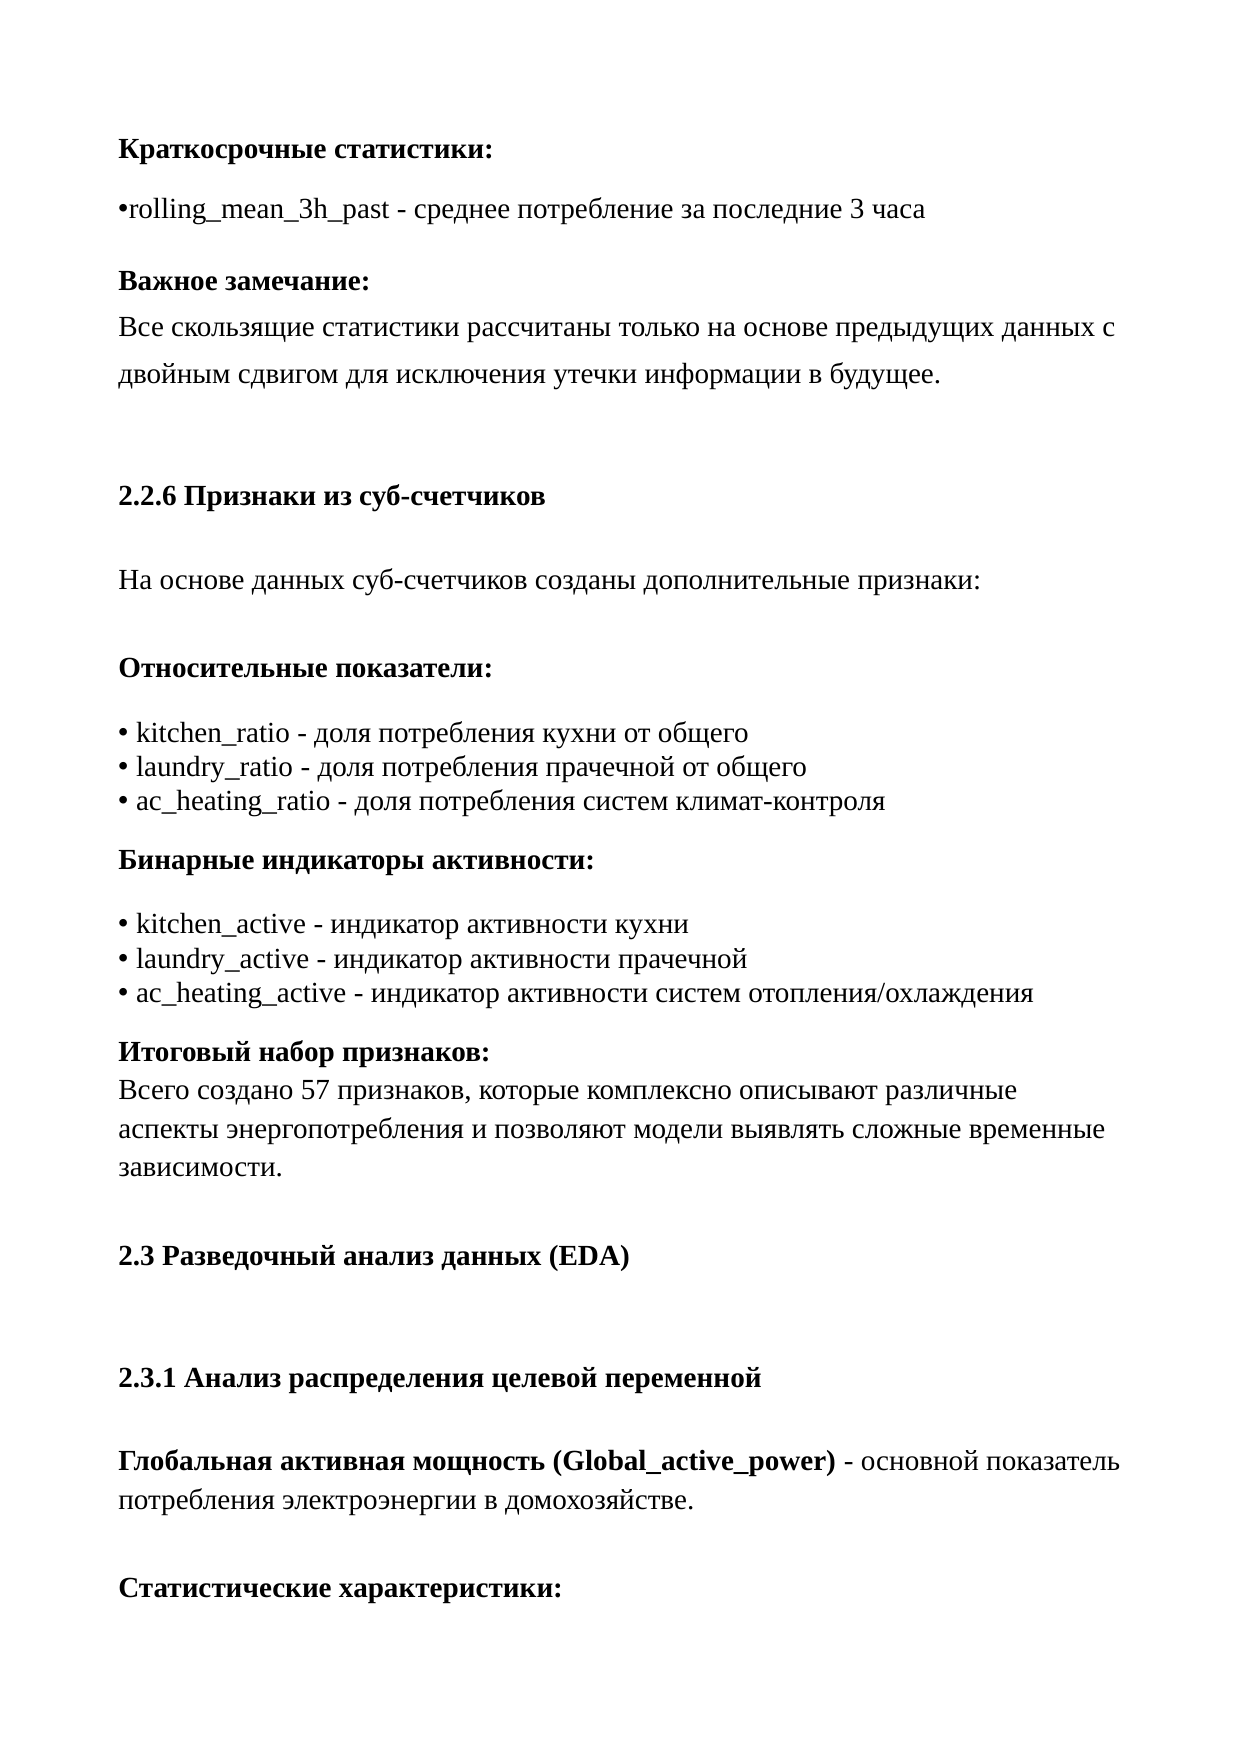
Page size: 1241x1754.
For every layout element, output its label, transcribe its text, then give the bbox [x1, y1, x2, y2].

subtitle 2.3 Разведочный анализ данных (EDA) [118, 1238, 1122, 1271]
text Важное замечание: Все скользящие статистики рассчитаны только на основе предыдущих данных с двойным сдвигом для исключения утечки информации в будущее. [118, 249, 1122, 390]
text Статистические характеристики: [118, 1570, 1122, 1604]
text Относительные показатели: [118, 650, 1122, 684]
list ac_heating_ratio - доля потребления систем климат-контроля [118, 783, 1122, 817]
list ac_heating_active - индикатор активности систем отопления/охлаждения [118, 974, 1122, 1009]
text Краткосрочные статистики: [118, 118, 1122, 165]
list laundry_ratio - доля потребления прачечной от общего [118, 748, 1122, 783]
text На основе данных суб-счетчиков созданы дополнительные признаки: [118, 562, 1122, 595]
list rolling_mean_3h_past - среднее потребление за последние 3 часа [118, 190, 1122, 224]
list laundry_active - индикатор активности прачечной [118, 940, 1122, 974]
text Итоговый набор признаков: Всего создано 57 признаков, которые комплексно описывают различные аспекты энергопотребления и позволяют модели выявлять сложные временные зависимости. [118, 1034, 1122, 1183]
list kitchen_ratio - доля потребления кухни от общего [118, 714, 1122, 748]
text Бинарные индикаторы активности: [118, 842, 1122, 876]
subtitle 2.3.1 Анализ распределения целевой переменной [118, 1346, 1122, 1393]
list kitchen_active - индикатор активности кухни [118, 906, 1122, 940]
text Глобальная активная мощность (Global_active_power) - основной показатель потребления электроэнергии в домохозяйстве. [118, 1443, 1122, 1515]
subtitle 2.2.6 Признаки из суб-счетчиков [118, 465, 1122, 512]
